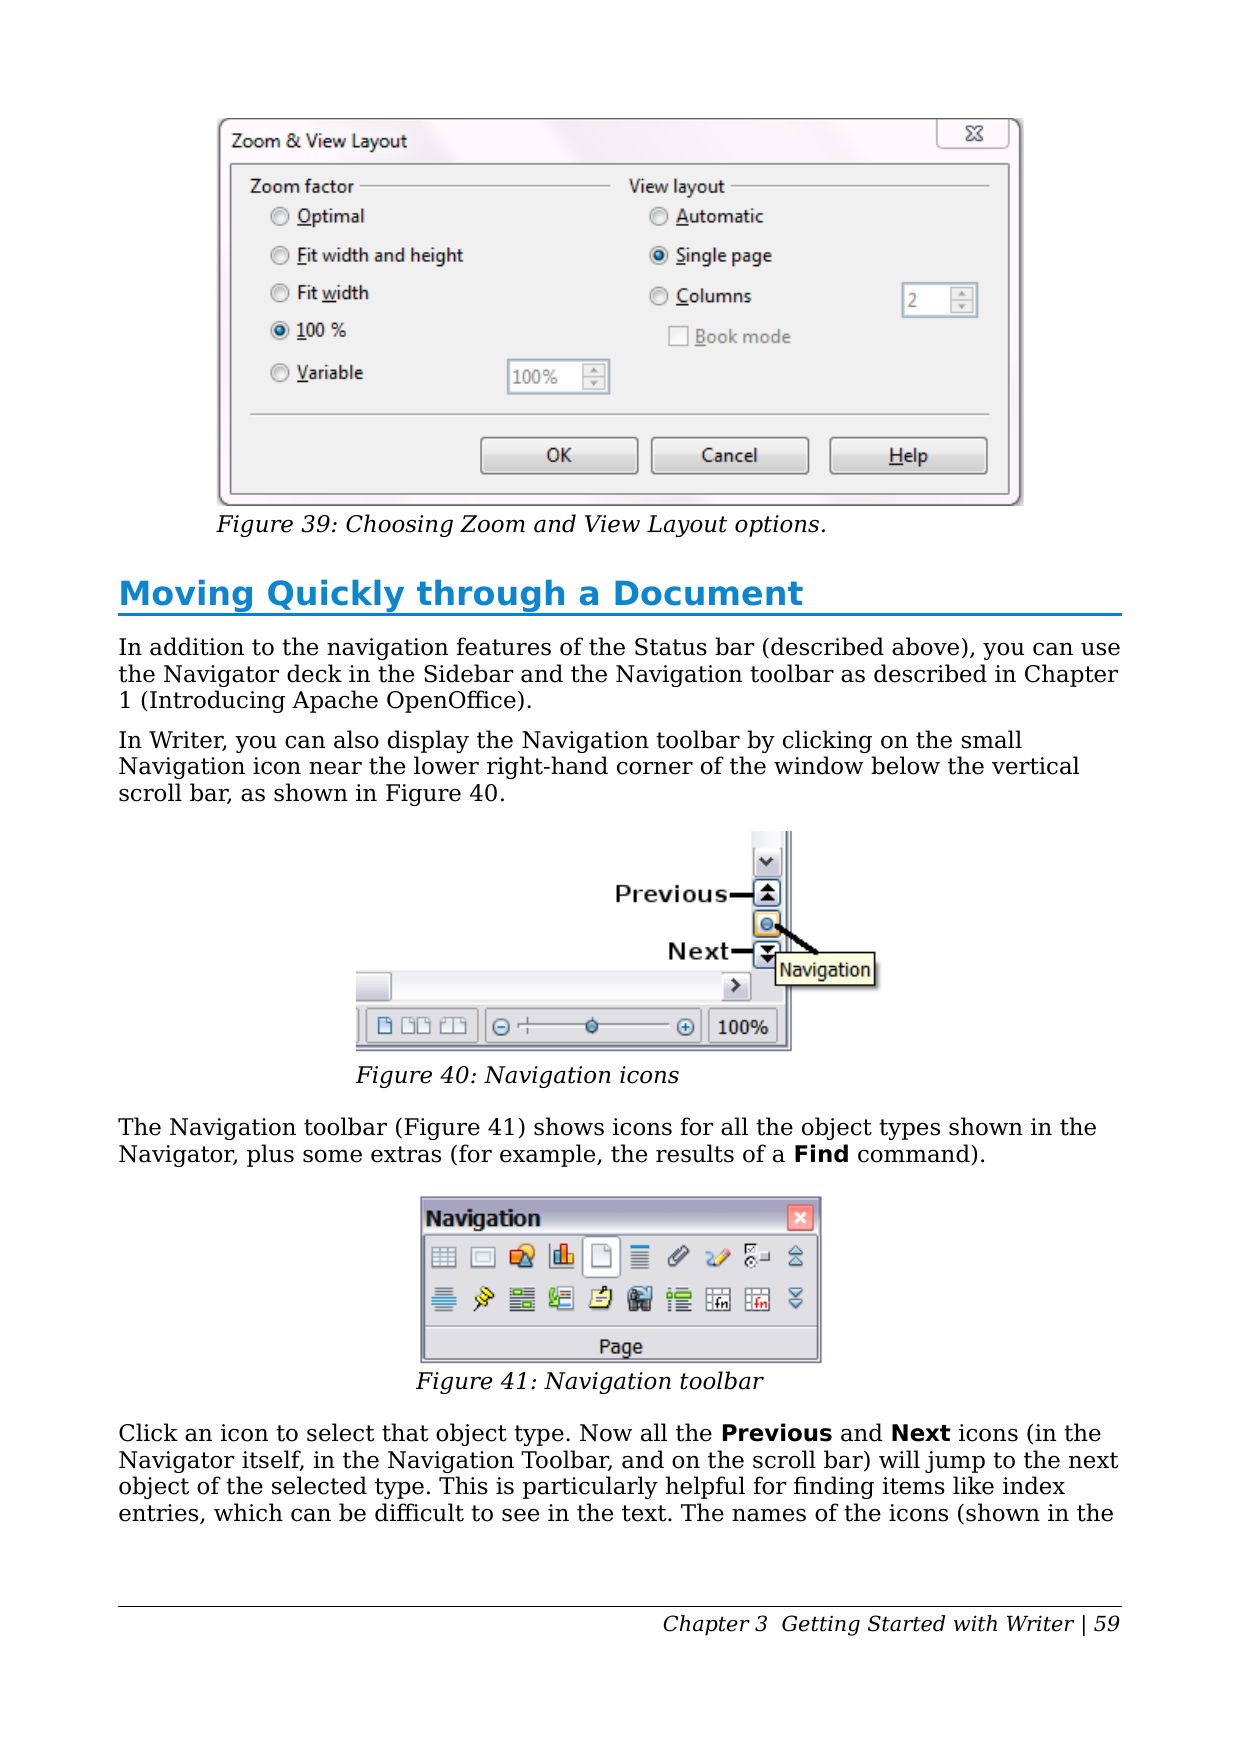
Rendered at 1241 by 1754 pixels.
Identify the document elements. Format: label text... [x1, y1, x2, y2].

subtitle Moving Quickly through a Document [118, 574, 1122, 613]
text In addition to the navigation features of the Status bar (described above), you can use the Navigator deck in the Sidebar and the Navigation toolbar as described in Chapter 1 (Introducing Apache OpenOffice). [118, 634, 1122, 714]
text Figure 41: Navigation toolbar [416, 1368, 824, 1395]
text Figure 40: Navigation icons [356, 1062, 884, 1089]
text Figure 39: Choosing Zoom and View Layout options. [217, 512, 1024, 538]
picture [416, 1193, 825, 1368]
picture [355, 831, 885, 1056]
text In Writer, you can also display the Navigation toolbar by clicking on the small Navigation icon near the lower right-hand corner of the window below the vertical scroll bar, as shown in Figure 40. [118, 727, 1122, 807]
text The Navigation toolbar (Figure 41) shows icons for all the object types shown in the Navigator, plus some extras (for example, the results of a Find command). [118, 1114, 1122, 1168]
picture [216, 118, 1024, 506]
text Click an icon to select that object type. Now all the Previous and Next icons (in the Navigator itself, in the Navigation Toolbar, and on the scroll bar) will jump to the next object of the selected type. This is particularly helpful for finding items like index entries, which can be difficult to see in the text. The names of the icons (shown in the [118, 1420, 1122, 1527]
